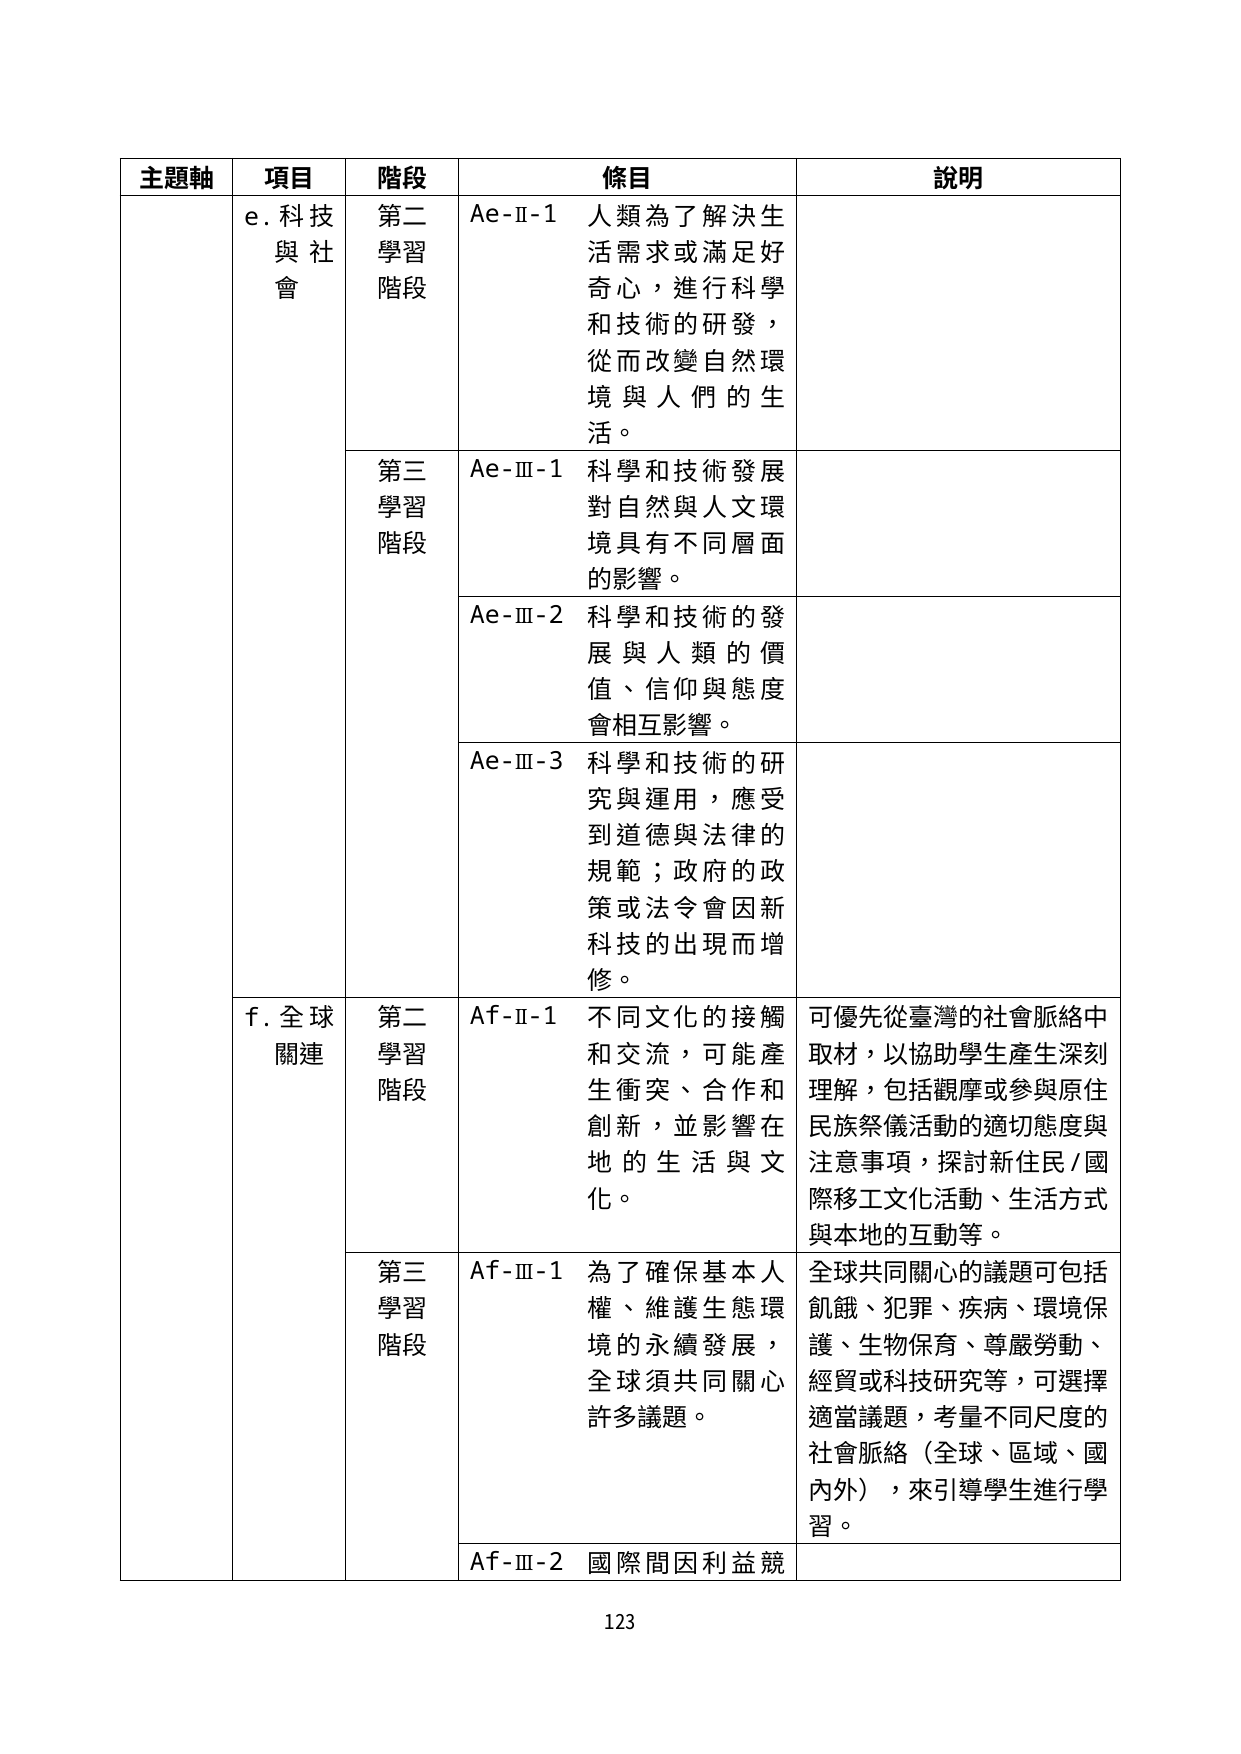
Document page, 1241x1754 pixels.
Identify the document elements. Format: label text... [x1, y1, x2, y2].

table_cell Ae-Ⅲ-1 [459, 451, 576, 596]
table_cell 全球共同關心的議題可包括飢餓、犯罪、疾病、環境保護、生物保育、尊嚴勞動、經貿或科技研究等，可選擇適當議題，考量不同尺度的社會脈絡（全球、區域、國內外），來引導學生進行學習。 [797, 1253, 1120, 1543]
table_cell Af-Ⅱ-1 [459, 998, 576, 1252]
table_cell 人類為了解決生活需求或滿足好奇心，進行科學和技術的研發，從而改變自然環境與人們的生活。 [576, 196, 796, 450]
table_cell [797, 1544, 1120, 1580]
table_cell Ae-Ⅲ-2 [459, 597, 576, 742]
table_cell 第三 學習 階段 [346, 451, 458, 997]
table_cell Ae-Ⅲ-3 [459, 743, 576, 997]
table_cell [797, 743, 1120, 997]
table_cell Af-Ⅲ-2 [459, 1544, 576, 1580]
table_header 主題軸 [121, 159, 232, 195]
table_header 說明 [797, 159, 1120, 195]
table_cell Af-Ⅲ-1 [459, 1253, 576, 1543]
table_cell Ae-Ⅱ-1 [459, 196, 576, 450]
table_header 條目 [459, 159, 796, 195]
table_cell [121, 196, 232, 1580]
table_cell [797, 597, 1120, 742]
table_cell [797, 451, 1120, 596]
table_cell 第二 學習 階段 [346, 998, 458, 1252]
table_cell 第二 學習 階段 [346, 196, 458, 450]
table_cell 科學和技術的研究與運用，應受到道德與法律的規範；政府的政策或法令會因新科技的出現而增修。 [576, 743, 796, 997]
table_cell 科學和技術發展對自然與人文環境具有不同層面的影響。 [576, 451, 796, 596]
table_header 階段 [346, 159, 458, 195]
table_cell 不同文化的接觸和交流，可能產生衝突、合作和創新，並影響在地的生活與文化。 [576, 998, 796, 1252]
table_cell 可優先從臺灣的社會脈絡中取材，以協助學生產生深刻理解，包括觀摩或參與原住民族祭儀活動的適切態度與注意事項，探討新住民/國際移工文化活動、生活方式與本地的互動等。 [797, 998, 1120, 1252]
table_cell [797, 196, 1120, 450]
table_cell 國際間因利益競 [576, 1544, 796, 1580]
table_cell 第三 學習 階段 [346, 1253, 458, 1580]
table_cell e.科技與社會 [233, 196, 345, 997]
table_cell f.全球關連 [233, 998, 345, 1580]
table_cell 為了確保基本人權、維護生態環境的永續發展，全球須共同關心許多議題。 [576, 1253, 796, 1543]
table_cell 科學和技術的發展與人類的價值、信仰與態度會相互影響。 [576, 597, 796, 742]
table_header 項目 [233, 159, 345, 195]
